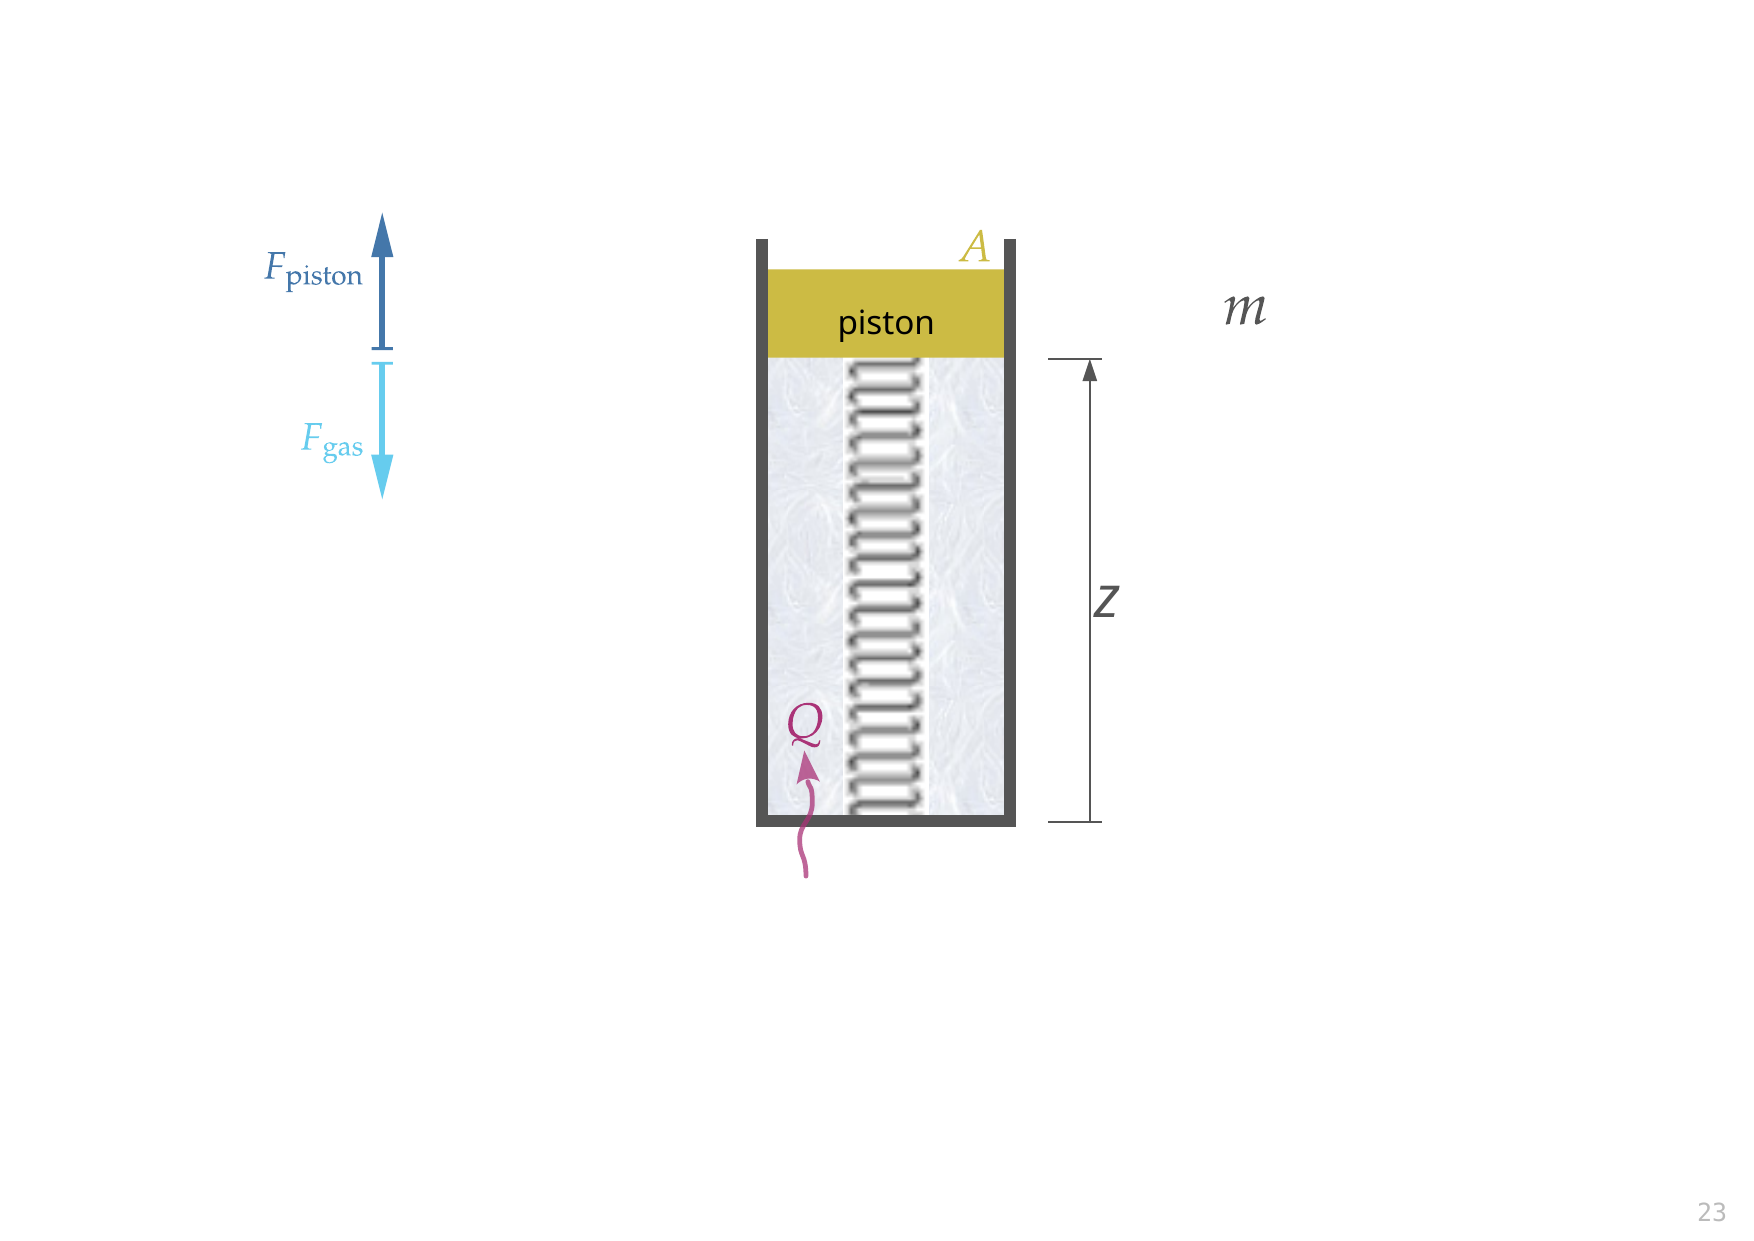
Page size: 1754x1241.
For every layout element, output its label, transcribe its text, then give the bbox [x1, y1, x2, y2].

text_box z [1091, 548, 1136, 622]
text_box [352, 442, 363, 456]
text_box [323, 442, 338, 464]
text_box [322, 266, 363, 285]
text_box [768, 269, 1004, 815]
text_box z [1079, 548, 1089, 622]
text_box [264, 252, 286, 279]
text_box [958, 229, 990, 262]
picture [843, 358, 929, 815]
text_box [338, 442, 351, 456]
text_box piston [825, 291, 947, 340]
text_box [301, 423, 323, 450]
text_box [285, 271, 302, 293]
text_box [303, 271, 322, 285]
text_box [1224, 296, 1266, 325]
